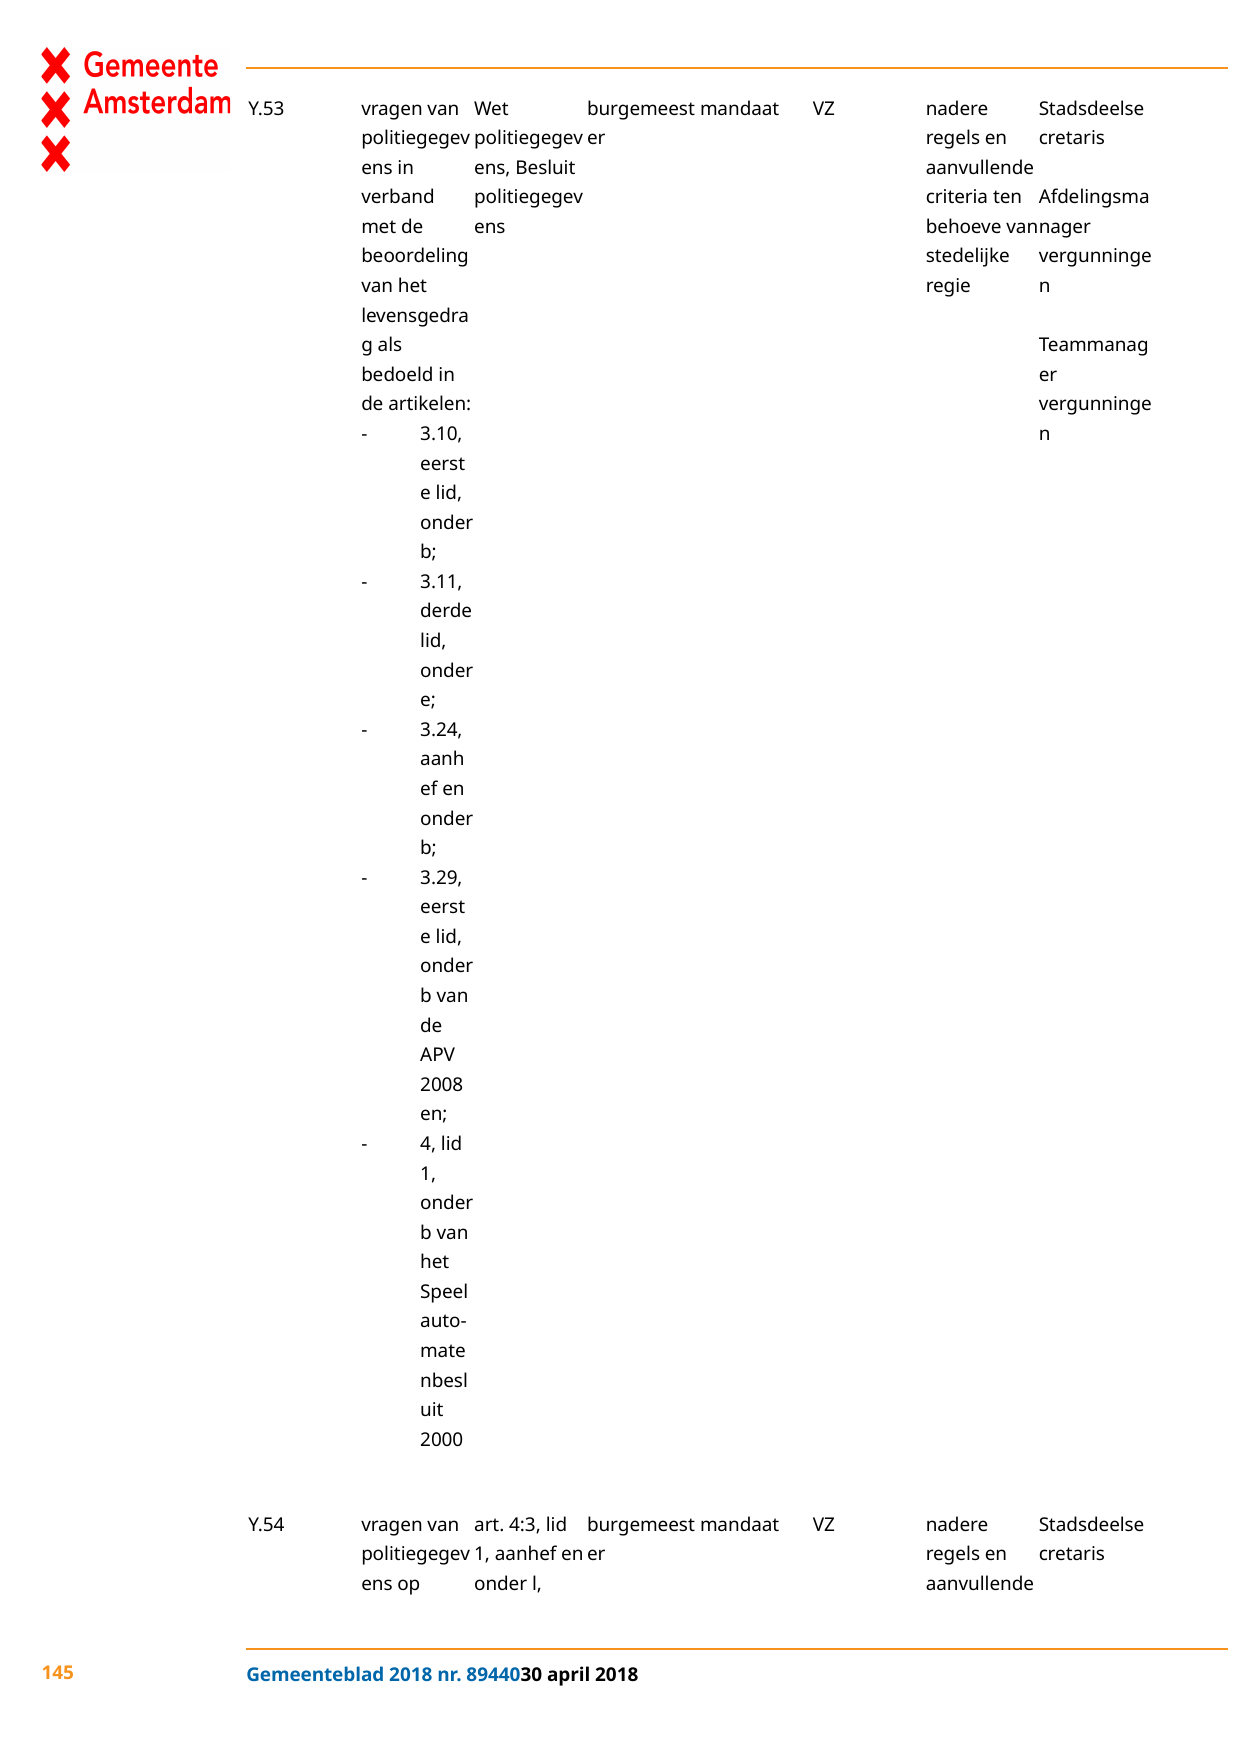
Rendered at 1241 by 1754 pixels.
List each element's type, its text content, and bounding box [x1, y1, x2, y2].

table_cell VZ [813, 1481, 926, 1596]
table_cell vragen van politiegegevens in verband met de beoordeling van het levensgedrag als bedoeld in de artikelen: 3.10, eerste lid, onder b; 3.11, derde lid, onder e; 3.24, aanhef en onder b; 3.29, eerste lid, onder b van de APV 2008 en; 4, lid 1, onder b van het Speelauto-matenbesluit 2000 [361, 95, 474, 1481]
table_cell burgemeester [587, 1481, 700, 1596]
table_cell burgemeester [587, 95, 700, 1481]
table_cell Stadsdeelsecretaris Afdelingsmanager vergunningen Teammanager vergunningen [1039, 95, 1152, 1481]
picture [41, 47, 231, 172]
table_cell Y.53 [248, 95, 361, 1481]
table_cell nadere regels en aanvullende criteria ten behoeve van stedelijke regie [926, 95, 1038, 1481]
table_cell Stadsdeelsecretaris [1039, 1481, 1152, 1596]
table_cell mandaat [700, 1481, 813, 1596]
table_cell VZ [813, 95, 926, 1481]
table_cell mandaat [700, 95, 813, 1481]
table_cell Y.54 [248, 1481, 361, 1596]
table_cell art. 4:3, lid 1, aanhef en onder l, [474, 1481, 587, 1596]
table_cell vragen van politiegegevens op [361, 1481, 474, 1596]
table_cell nadere regels en aanvullende [926, 1481, 1038, 1596]
table_cell Wet politiegegevens, Besluit politiegegevens [474, 95, 587, 1481]
